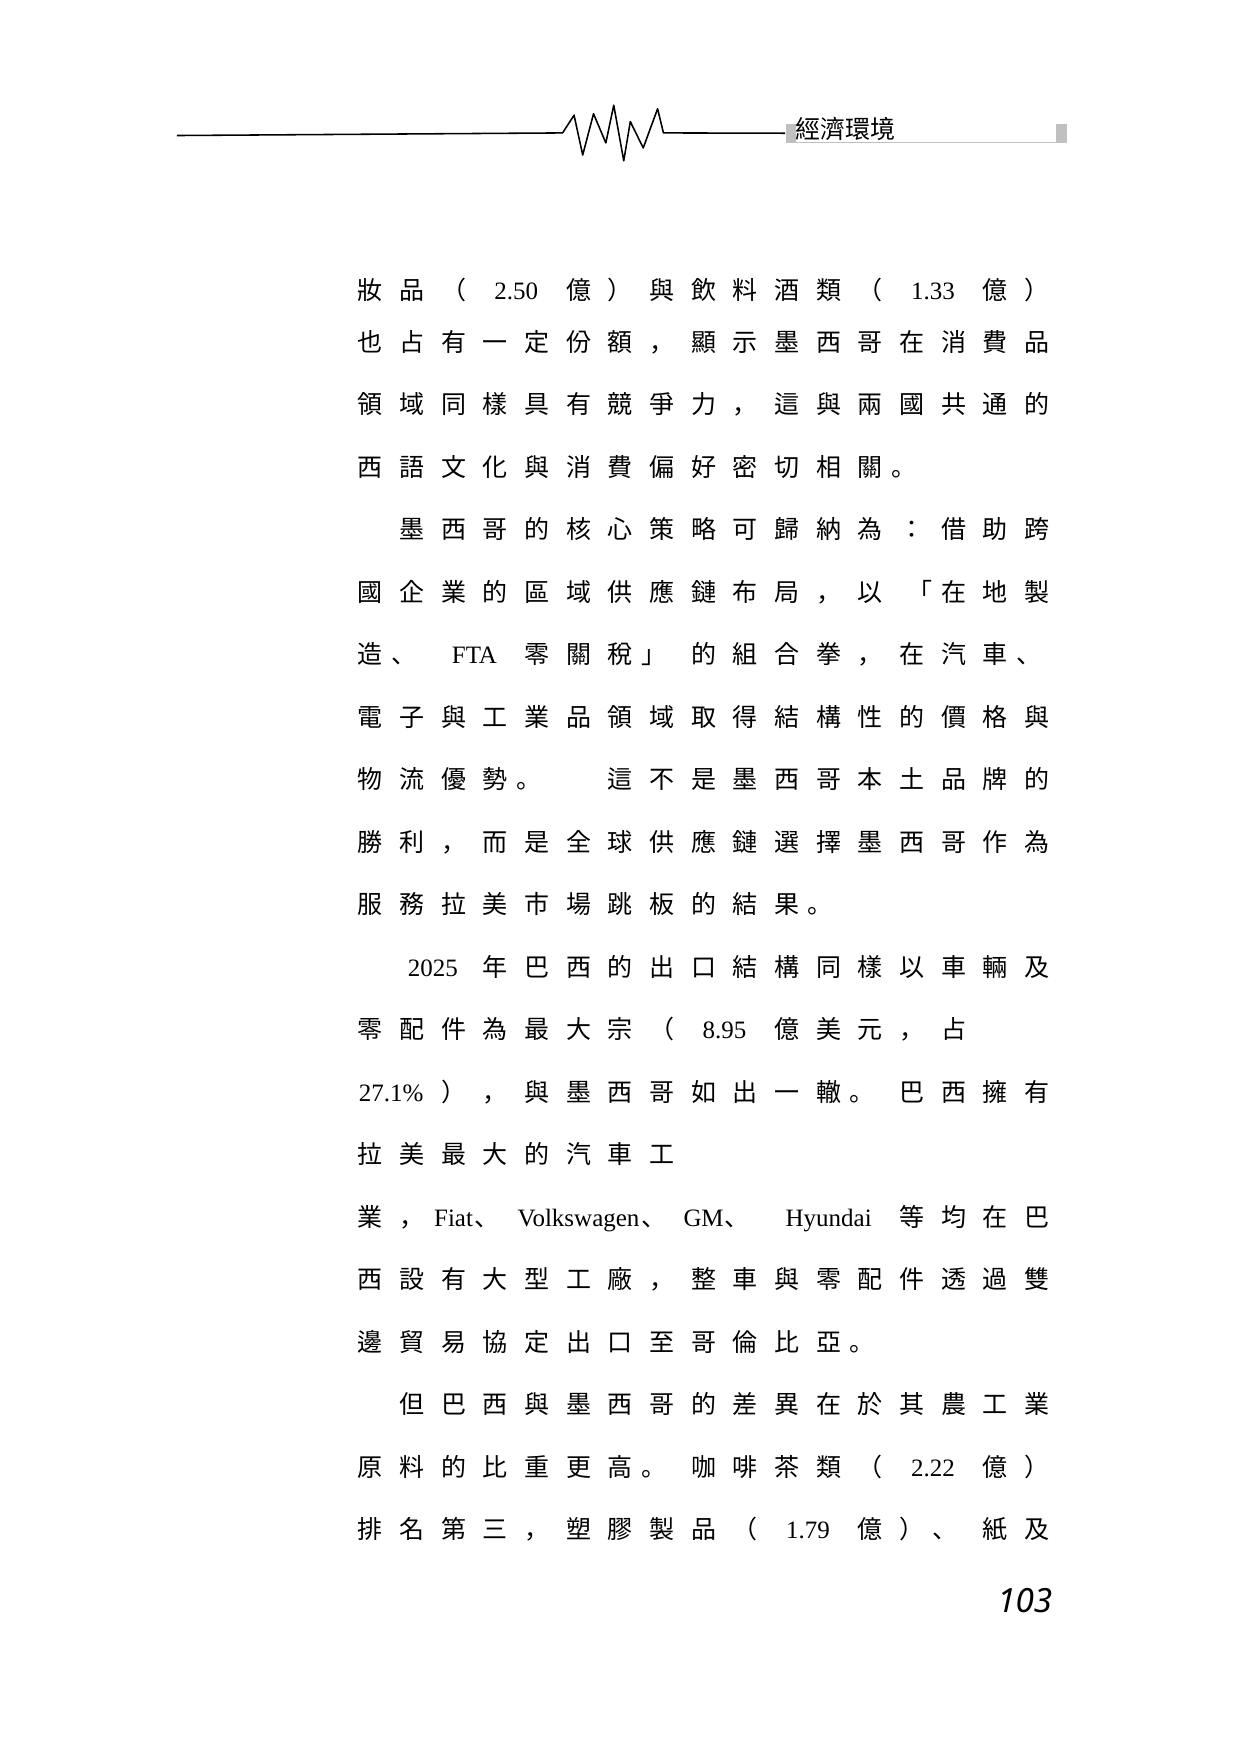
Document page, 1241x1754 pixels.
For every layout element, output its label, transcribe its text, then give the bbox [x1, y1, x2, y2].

text 墨西哥的核心策略可歸納為：借助跨國企業的區域供應鏈布局，以「在地製造、FTA零關稅」的組合拳，在汽車、電子與工業品領域取得結構性的價格與物流優勢。 這不是墨西哥本土品牌的勝利，而是全球供應鏈選擇墨西哥作為服務拉美市場跳板的結果。 [330, 486, 1058, 924]
text 妝品（2.50億）與飲料酒類（1.33億）也占有一定份額，顯示墨西哥在消費品領域同樣具有競爭力，這與兩國共通的西語文化與消費偏好密切相關。 [330, 236, 1058, 486]
text 但巴西與墨西哥的差異在於其農工業原料的比重更高。咖啡茶類（2.22億）排名第三，塑膠製品（1.79億）、紙及 [330, 1361, 1058, 1549]
text 2025年巴西的出口結構同樣以車輛及零配件為最大宗（8.95億美元，占27.1%），與墨西哥如出一轍。巴西擁有拉美最大的汽車工業，Fiat、Volkswagen、GM、Hyundai等均在巴西設有大型工廠，整車與零配件透過雙邊貿易協定出口至哥倫比亞。 [330, 924, 1058, 1361]
